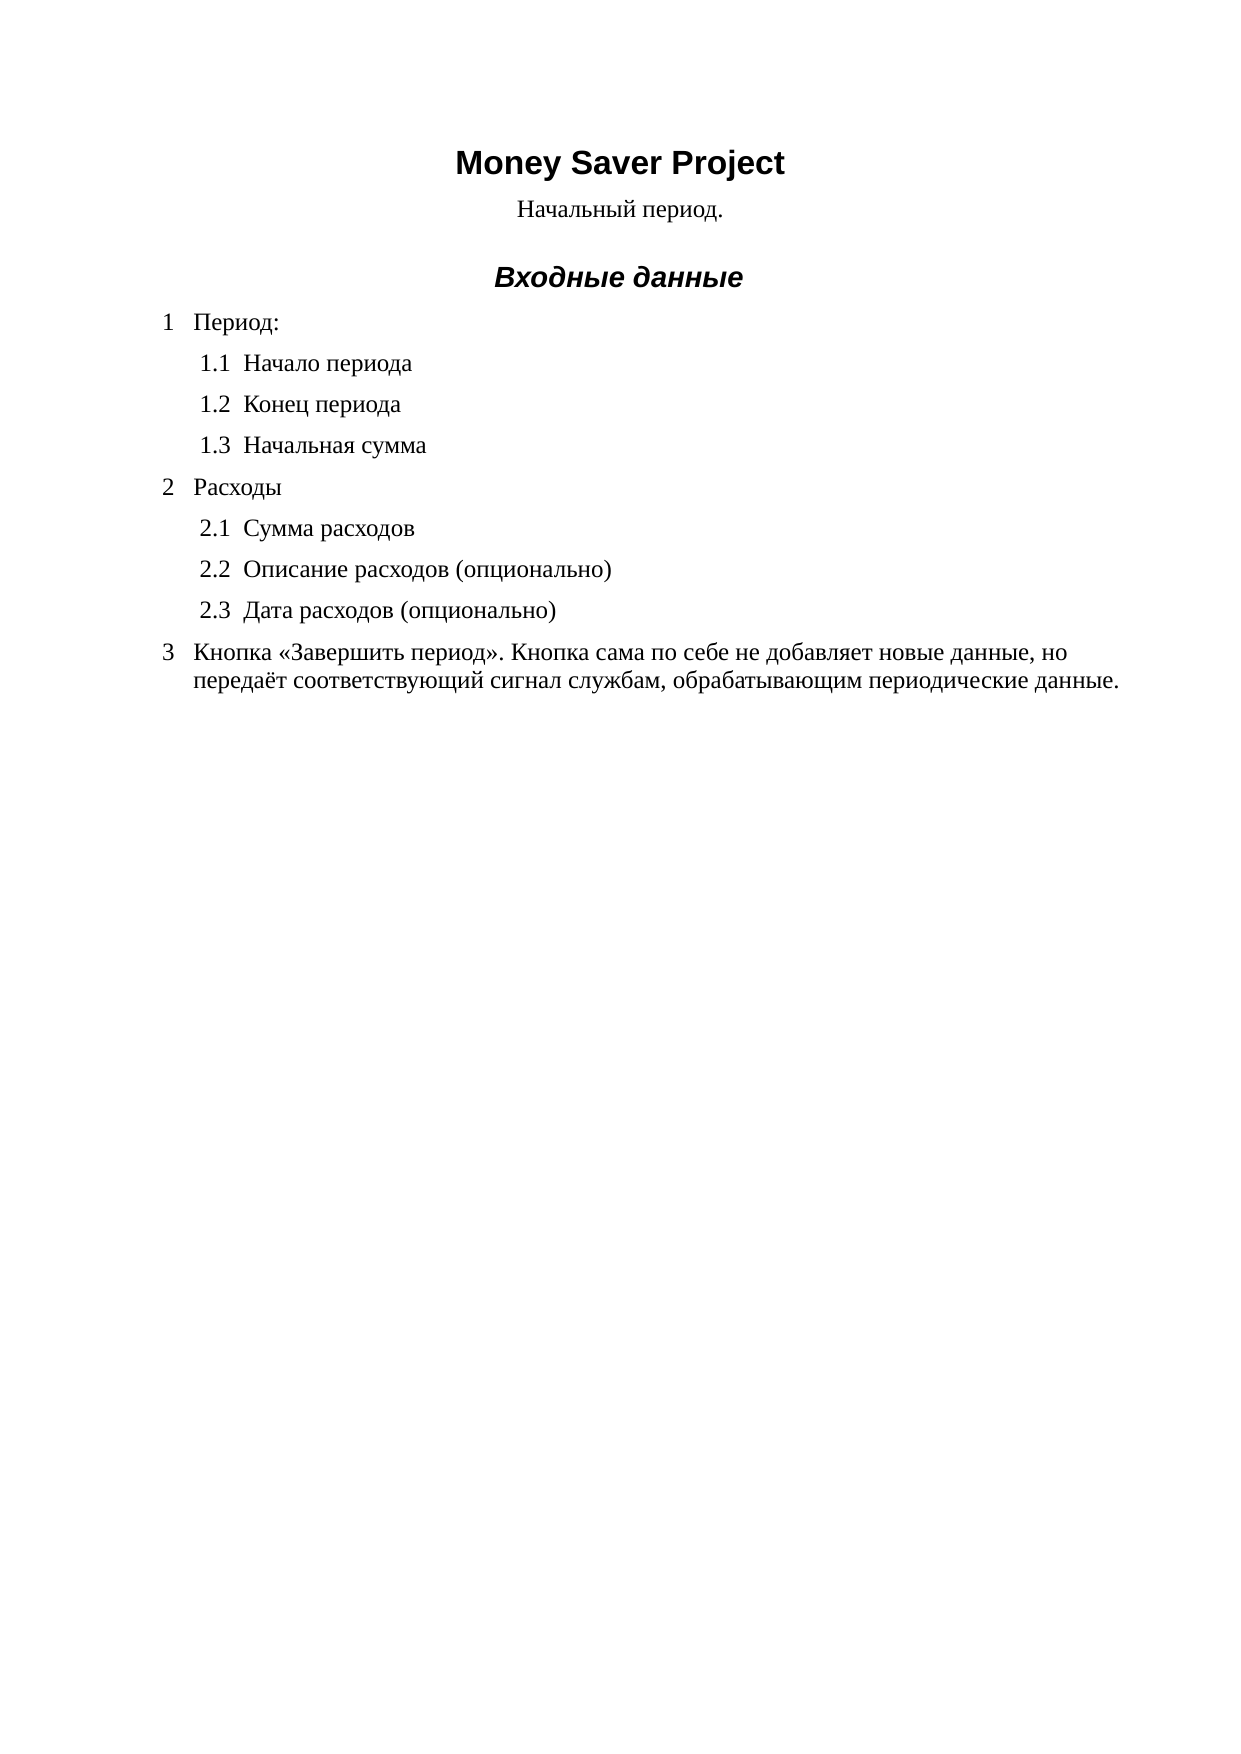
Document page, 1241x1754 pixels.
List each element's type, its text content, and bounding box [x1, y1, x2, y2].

list Период: [156, 307, 1122, 335]
list Описание расходов (опционально) [193, 554, 1122, 583]
list Кнопка «Завершить период». Кнопка сама по себе не добавляет новые данные, но передаёт соответствующий сигнал службам, обрабатывающим периодические данные. [156, 637, 1122, 694]
list Дата расходов (опционально) [193, 595, 1122, 624]
list Расходы [156, 472, 1122, 500]
list Начало периода [193, 348, 1122, 377]
text Начальный период. [118, 194, 1122, 223]
list Сумма расходов [193, 513, 1122, 542]
list Конец периода [193, 389, 1122, 418]
subtitle Входные данные [118, 261, 1122, 294]
subtitle Money Saver Project [118, 143, 1122, 182]
list Начальная сумма [193, 430, 1122, 459]
